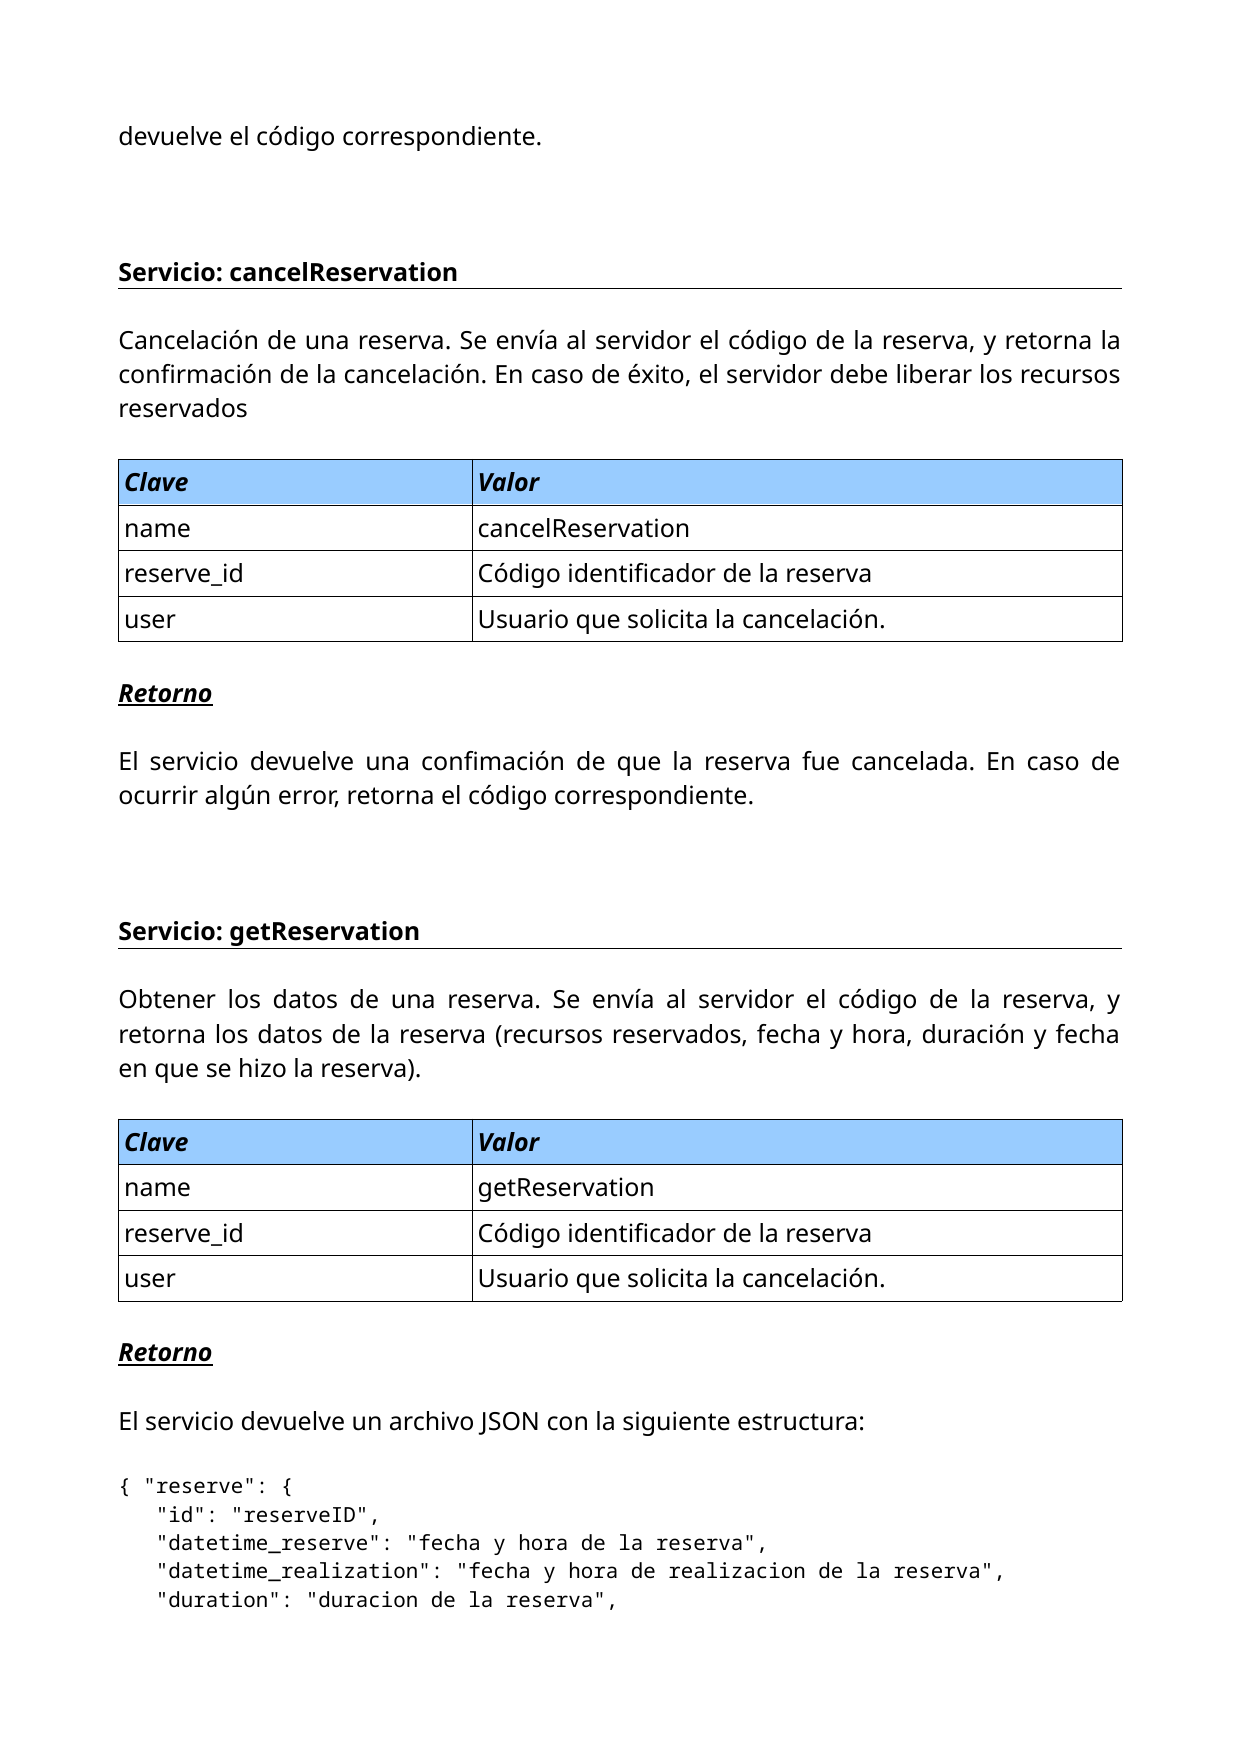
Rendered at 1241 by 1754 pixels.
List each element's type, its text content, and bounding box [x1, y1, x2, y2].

text El servicio devuelve una confimación de que la reserva fue cancelada. En caso de ocurrir algún error, retorna el código correspondiente. [118, 744, 1122, 812]
text El servicio devuelve un archivo JSON con la siguiente estructura: [118, 1403, 1122, 1437]
table_cell Código identificador de la reserva [473, 1211, 1122, 1255]
text "id": "reserveID", [118, 1500, 1122, 1528]
table_cell reserve_id [119, 551, 472, 596]
table_header Clave [119, 1120, 472, 1164]
text devuelve el código correspondiente. [118, 118, 1122, 152]
table_cell user [119, 1256, 472, 1301]
text "duration": "duracion de la reserva", [118, 1585, 1122, 1613]
text "datetime_realization": "fecha y hora de realizacion de la reserva", [118, 1557, 1122, 1585]
table_header Clave [119, 460, 472, 504]
text Retorno [118, 676, 1122, 709]
text "datetime_reserve": "fecha y hora de la reserva", [118, 1528, 1122, 1557]
table_cell getReservation [473, 1165, 1122, 1210]
text Servicio: getReservation [118, 914, 1122, 948]
table_cell cancelReservation [473, 506, 1122, 550]
table_cell Código identificador de la reserva [473, 551, 1122, 596]
table_header Valor [473, 1120, 1122, 1164]
table_cell Usuario que solicita la cancelación. [473, 1256, 1122, 1301]
text Cancelación de una reserva. Se envía al servidor el código de la reserva, y retorna la confirmación de la cancelación. En caso de éxito, el servidor debe liberar los recursos reservados [118, 323, 1122, 425]
table_cell Usuario que solicita la cancelación. [473, 597, 1122, 641]
text Obtener los datos de una reserva. Se envía al servidor el código de la reserva, y retorna los datos de la reserva (recursos reservados, fecha y hora, duración y fecha en que se hizo la reserva). [118, 982, 1122, 1084]
table_header Valor [473, 460, 1122, 504]
table_cell user [119, 597, 472, 641]
table_cell name [119, 1165, 472, 1210]
text Retorno [118, 1335, 1122, 1369]
table_cell name [119, 506, 472, 550]
table_cell reserve_id [119, 1211, 472, 1255]
text { "reserve": { [118, 1471, 1122, 1500]
text Servicio: cancelReservation [118, 254, 1122, 288]
